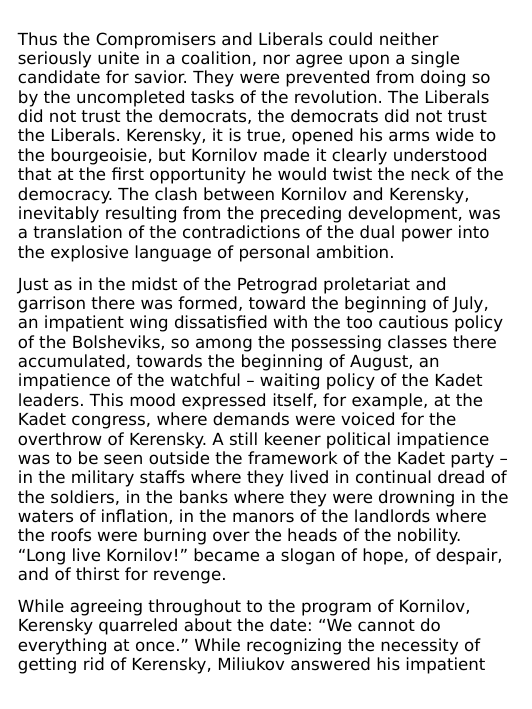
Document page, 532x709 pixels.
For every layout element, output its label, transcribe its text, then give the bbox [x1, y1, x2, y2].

text Just as in the midst of the Petrograd proletariat and garrison there was formed, toward the beginning of July, an impatient wing dissatisfied with the too cautious policy of the Bolsheviks, so among the possessing classes there accumulated, towards the beginning of August, an impatience of the watchful – waiting policy of the Kadet leaders. This mood expressed itself, for example, at the Kadet congress, where demands were voiced for the overthrow of Kerensky. A still keener political impatience was to be seen outside the framework of the Kadet party – in the military staffs where they lived in continual dread of the soldiers, in the banks where they were drowning in the waters of inflation, in the manors of the landlords where the roofs were burning over the heads of the nobility. “Long live Kornilov!” became a slogan of hope, of despair, and of thirst for revenge. [18, 274, 514, 584]
text While agreeing throughout to the program of Kornilov, Kerensky quarreled about the date: “We cannot do everything at once.” While recognizing the necessity of getting rid of Kerensky, Miliukov answered his impatient [18, 597, 514, 674]
text Thus the Compromisers and Liberals could neither seriously unite in a coalition, nor agree upon a single candidate for savior. They were prevented from doing so by the uncompleted tasks of the revolution. The Liberals did not trust the democrats, the democrats did not trust the Liberals. Kerensky, it is true, opened his arms wide to the bourgeoisie, but Kornilov made it clearly understood that at the first opportunity he would twist the neck of the democracy. The clash between Kornilov and Kerensky, inevitably resulting from the preceding development, was a translation of the contradictions of the dual power into the explosive language of personal ambition. [18, 29, 514, 262]
